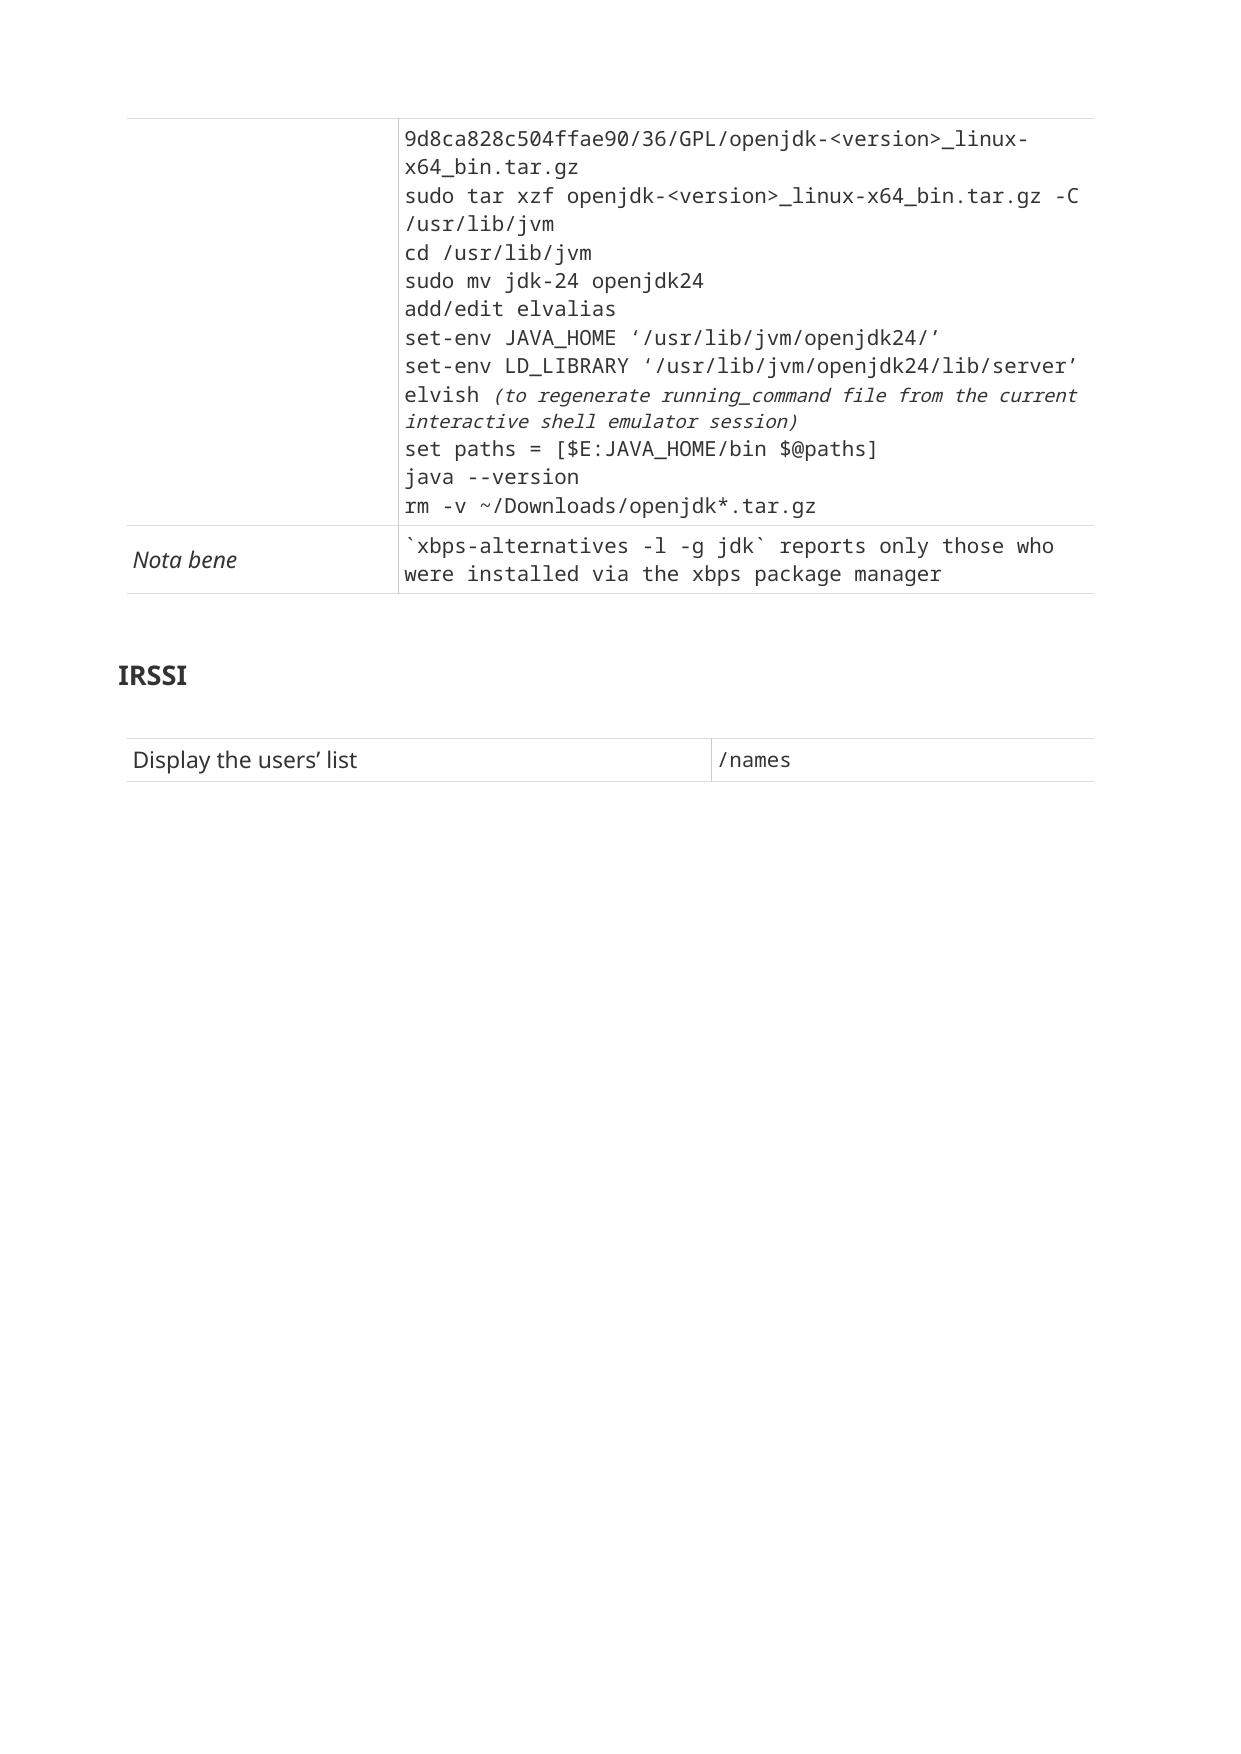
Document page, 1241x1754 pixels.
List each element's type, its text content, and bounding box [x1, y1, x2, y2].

table_header 9d8ca828c504ffae90/36/GPL/openjdk-<version>_linux-x64_bin.tar.gz sudo tar xzf openjdk-<version>_linux-x64_bin.tar.gz -C /usr/lib/jvm cd /usr/lib/jvm sudo mv jdk-24 openjdk24 add/edit elvalias set-env JAVA_HOME ‘/usr/lib/jvm/openjdk24/’ set-env LD_LIBRARY ‘/usr/lib/jvm/openjdk24/lib/server’ elvish (to regenerate running_command file from the current interactive shell emulator session) set paths = [$E:JAVA_HOME/bin $@paths] java --version rm -v ~/Downloads/openjdk*.tar.gz [399, 119, 1093, 525]
table_header Display the users’ list [127, 739, 711, 781]
table_cell Nota bene [127, 526, 398, 593]
text IRSSI [118, 656, 1122, 693]
table_header [127, 119, 398, 525]
table_header /names [712, 739, 1093, 781]
table_cell `xbps-alternatives -l -g jdk` reports only those who were installed via the xbps package manager [399, 526, 1093, 593]
